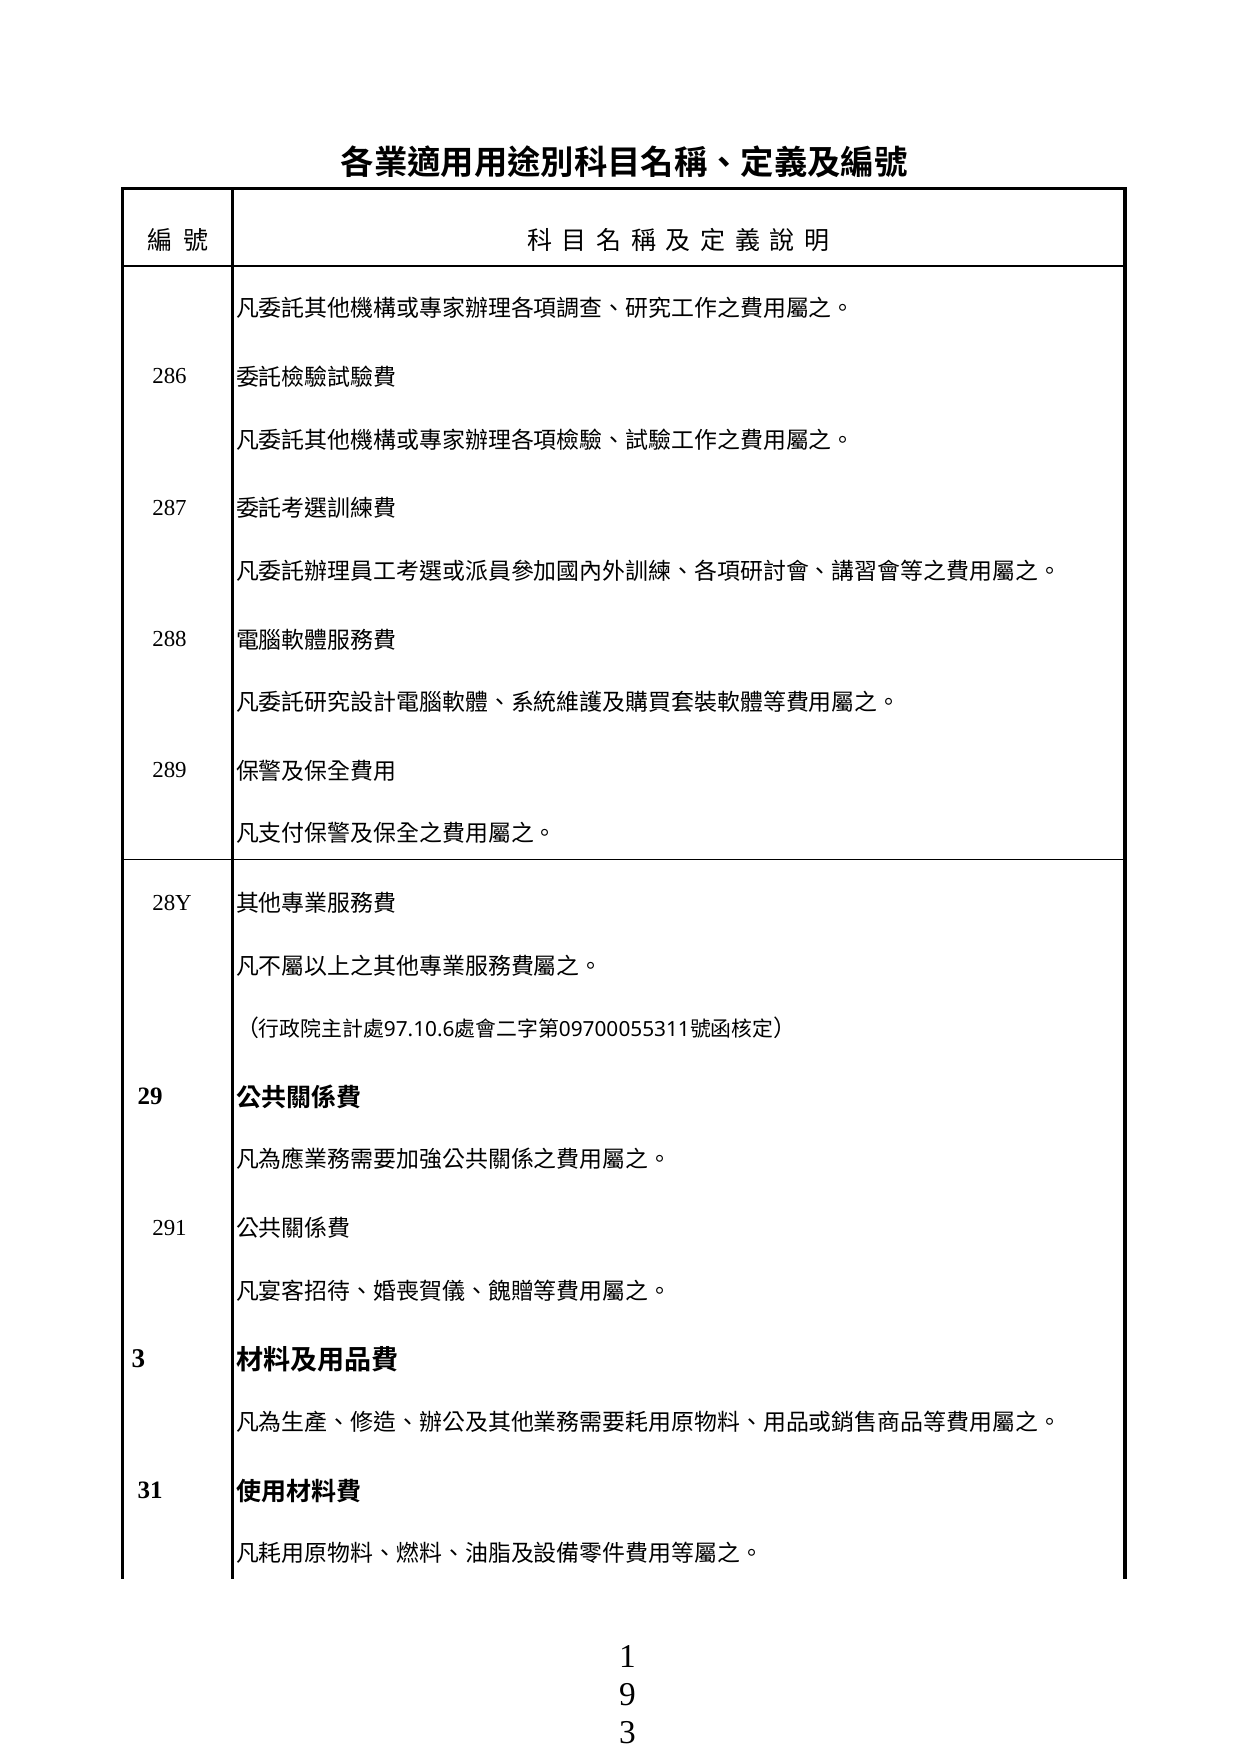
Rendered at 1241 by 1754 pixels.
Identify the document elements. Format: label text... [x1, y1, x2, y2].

table_cell 31 [124, 1448, 231, 1579]
table_cell 保警及保全費用 凡支付保警及保全之費用屬之。 [234, 728, 1123, 859]
table_cell [115, 728, 121, 859]
table_header [115, 112, 123, 187]
table_cell 29 [124, 1054, 231, 1185]
table_cell 291 [124, 1185, 231, 1316]
table_cell [115, 1185, 121, 1316]
table_cell [115, 187, 121, 265]
table_cell 287 [124, 465, 231, 597]
table_cell 材料及用品費 凡為生產、修造、辦公及其他業務需要耗用原物料、用品或銷售商品等費用屬之。 [234, 1316, 1123, 1448]
table_cell 使用材料費 凡耗用原物料、燃料、油脂及設備零件費用等屬之。 [234, 1448, 1123, 1579]
table_cell [115, 465, 121, 597]
table_cell 凡委託其他機構或專家辦理各項調查、研究工作之費用屬之。 [234, 267, 1123, 334]
table_cell 28Y [124, 860, 231, 1054]
table_cell 其他專業服務費 凡不屬以上之其他專業服務費屬之。 （行政院主計處97.10.6處會二字第09700055311號函核定） [234, 860, 1123, 1054]
table_cell 科 目 名 稱 及 定 義 說 明 [234, 190, 1123, 265]
table_cell [115, 1316, 121, 1448]
table_header 各業適用用途別科目名稱、定義及編號 [123, 112, 1125, 187]
table_cell [115, 859, 121, 1054]
table_cell 公共關係費 凡為應業務需要加強公共關係之費用屬之。 [234, 1054, 1123, 1185]
table_cell [115, 265, 121, 334]
table_cell 公共關係費 凡宴客招待、婚喪賀儀、餽贈等費用屬之。 [234, 1185, 1123, 1316]
table_cell 3 [124, 1316, 231, 1448]
table_cell [115, 1054, 121, 1185]
table_cell 委託檢驗試驗費 凡委託其他機構或專家辦理各項檢驗、試驗工作之費用屬之。 [234, 334, 1123, 465]
table_cell 電腦軟體服務費 凡委託研究設計電腦軟體、系統維護及購買套裝軟體等費用屬之。 [234, 597, 1123, 728]
table_cell 編 號 [124, 190, 231, 265]
table_cell [115, 1448, 121, 1579]
table_cell 委託考選訓練費 凡委託辦理員工考選或派員參加國內外訓練、各項研討會、講習會等之費用屬之。 [234, 465, 1123, 597]
table_cell [115, 334, 121, 465]
table_cell [124, 267, 231, 334]
table_cell 286 [124, 334, 231, 465]
table_cell 289 [124, 728, 231, 859]
table_cell 288 [124, 597, 231, 728]
table_cell [115, 597, 121, 728]
